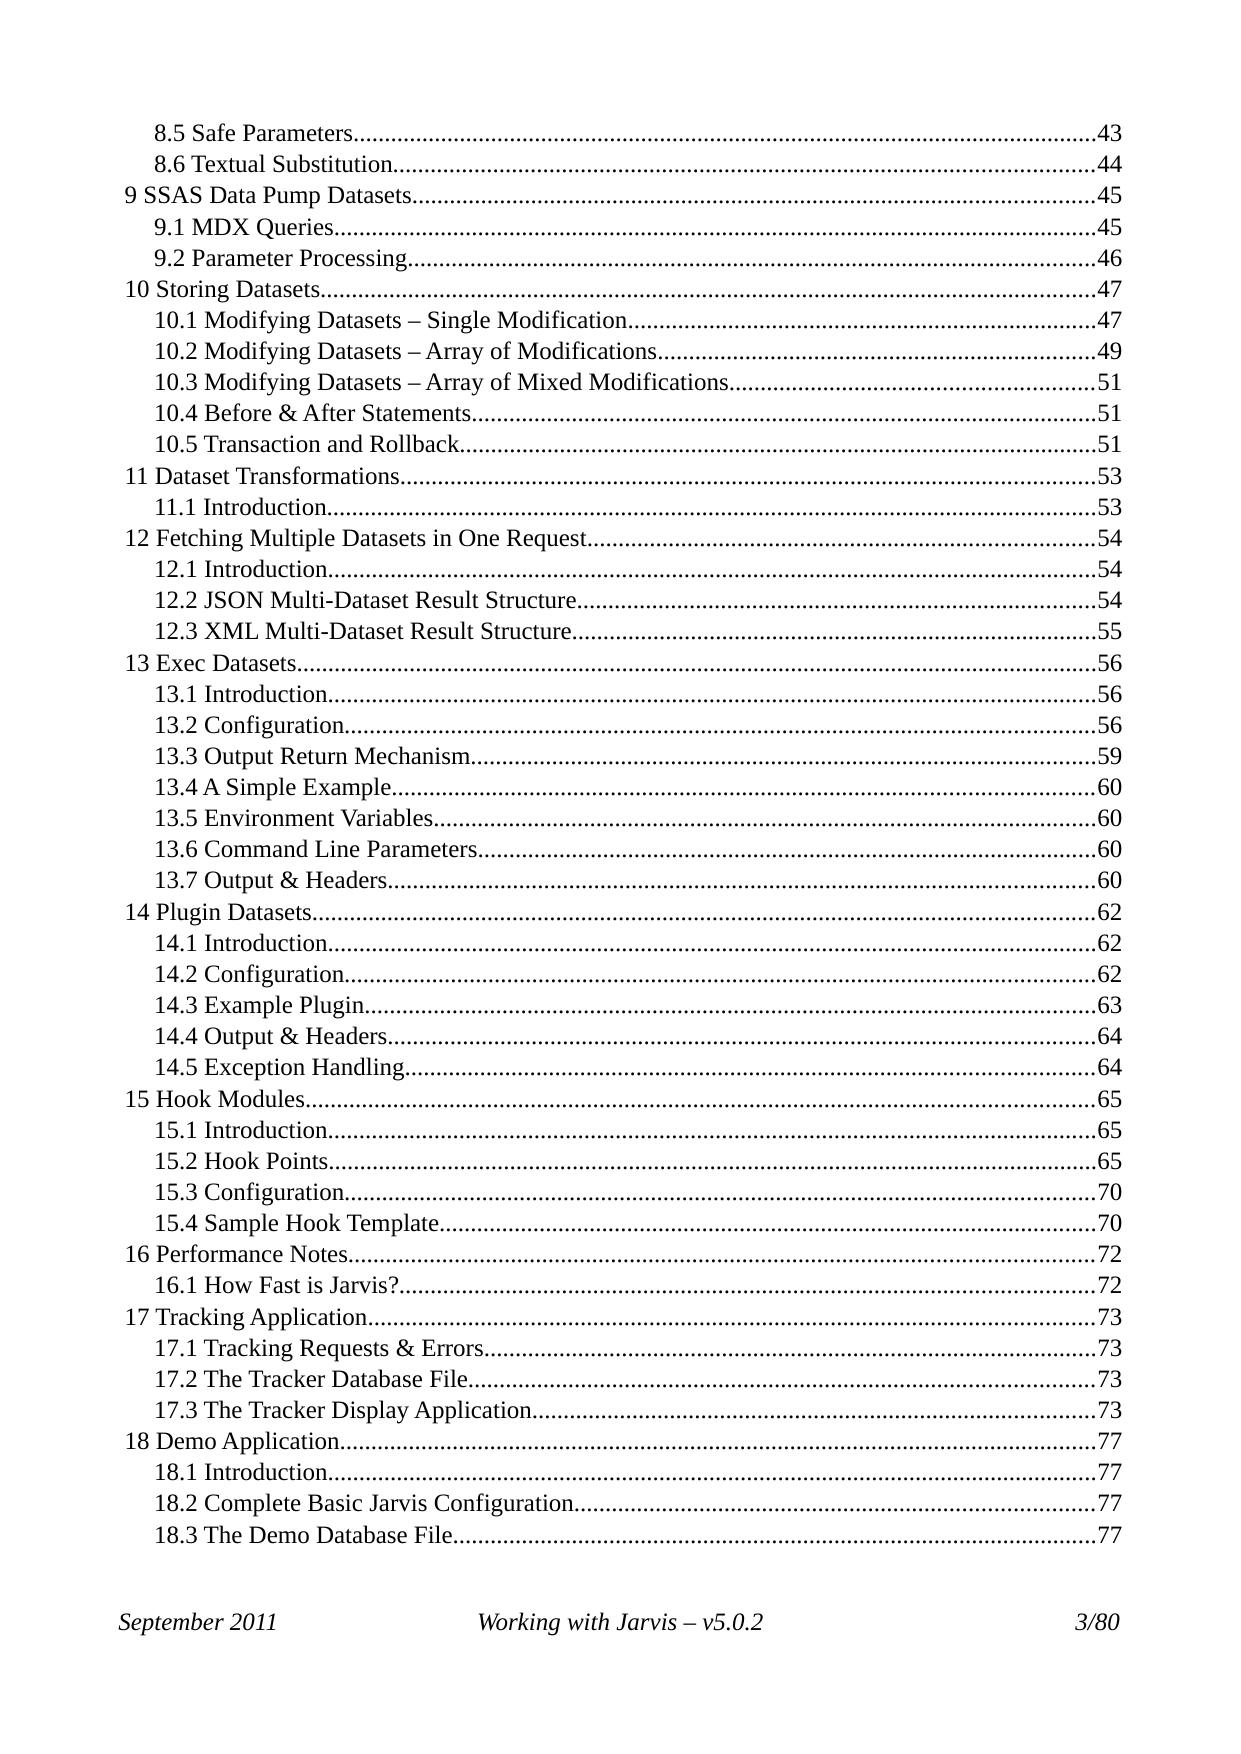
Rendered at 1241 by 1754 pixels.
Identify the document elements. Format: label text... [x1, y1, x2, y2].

text 10.3 Modifying Datasets – Array of Mixed Modifications 51 [148, 367, 1122, 396]
text 12.3 XML Multi-Dataset Result Structure 55 [148, 616, 1122, 645]
text 8.5 Safe Parameters 43 [148, 118, 1122, 147]
text 10.5 Transaction and Rollback 51 [148, 429, 1122, 458]
text 13.5 Environment Variables 60 [148, 803, 1122, 832]
text 9.1 MDX Queries 45 [148, 212, 1122, 240]
text 17.1 Tracking Requests & Errors 73 [148, 1333, 1122, 1362]
text 12.1 Introduction 54 [148, 554, 1122, 583]
text 10 Storing Datasets 47 [118, 274, 1122, 303]
text 13 Exec Datasets 56 [118, 648, 1122, 676]
text 10.4 Before & After Statements 51 [148, 398, 1122, 427]
text 11.1 Introduction 53 [148, 492, 1122, 521]
text 16.1 How Fast is Jarvis? 72 [148, 1271, 1122, 1299]
text 13.2 Configuration 56 [148, 710, 1122, 739]
text 14.3 Example Plugin 63 [148, 990, 1122, 1019]
text 15.4 Sample Hook Template 70 [148, 1208, 1122, 1237]
text 9.2 Parameter Processing 46 [148, 243, 1122, 271]
text 10.2 Modifying Datasets – Array of Modifications 49 [148, 336, 1122, 365]
text 13.7 Output & Headers 60 [148, 866, 1122, 894]
text 18.2 Complete Basic Jarvis Configuration 77 [148, 1488, 1122, 1517]
text 18.1 Introduction 77 [148, 1457, 1122, 1486]
text 10.1 Modifying Datasets – Single Modification 47 [148, 305, 1122, 334]
text 17.2 The Tracker Database File 73 [148, 1364, 1122, 1393]
text 12.2 JSON Multi-Dataset Result Structure 54 [148, 585, 1122, 614]
text 9 SSAS Data Pump Datasets 45 [118, 180, 1122, 209]
text 13.1 Introduction 56 [148, 679, 1122, 707]
text 14.4 Output & Headers 64 [148, 1021, 1122, 1050]
text 15.1 Introduction 65 [148, 1115, 1122, 1143]
text 17 Tracking Application 73 [118, 1302, 1122, 1330]
text 14.5 Exception Handling 64 [148, 1052, 1122, 1081]
text 11 Dataset Transformations 53 [118, 461, 1122, 489]
text 15.2 Hook Points 65 [148, 1146, 1122, 1175]
text 14.2 Configuration 62 [148, 959, 1122, 988]
text 18 Demo Application 77 [118, 1426, 1122, 1455]
text 18.3 The Demo Database File 77 [148, 1520, 1122, 1548]
text 14 Plugin Datasets 62 [118, 897, 1122, 926]
text 13.3 Output Return Mechanism 59 [148, 741, 1122, 770]
text 17.3 The Tracker Display Application 73 [148, 1395, 1122, 1424]
text 14.1 Introduction 62 [148, 928, 1122, 957]
text 13.4 A Simple Example 60 [148, 772, 1122, 801]
text 12 Fetching Multiple Datasets in One Request 54 [118, 523, 1122, 552]
text 13.6 Command Line Parameters 60 [148, 834, 1122, 863]
text 15.3 Configuration 70 [148, 1177, 1122, 1206]
text 16 Performance Notes 72 [118, 1239, 1122, 1268]
text 15 Hook Modules 65 [118, 1084, 1122, 1112]
text 8.6 Textual Substitution 44 [148, 149, 1122, 178]
